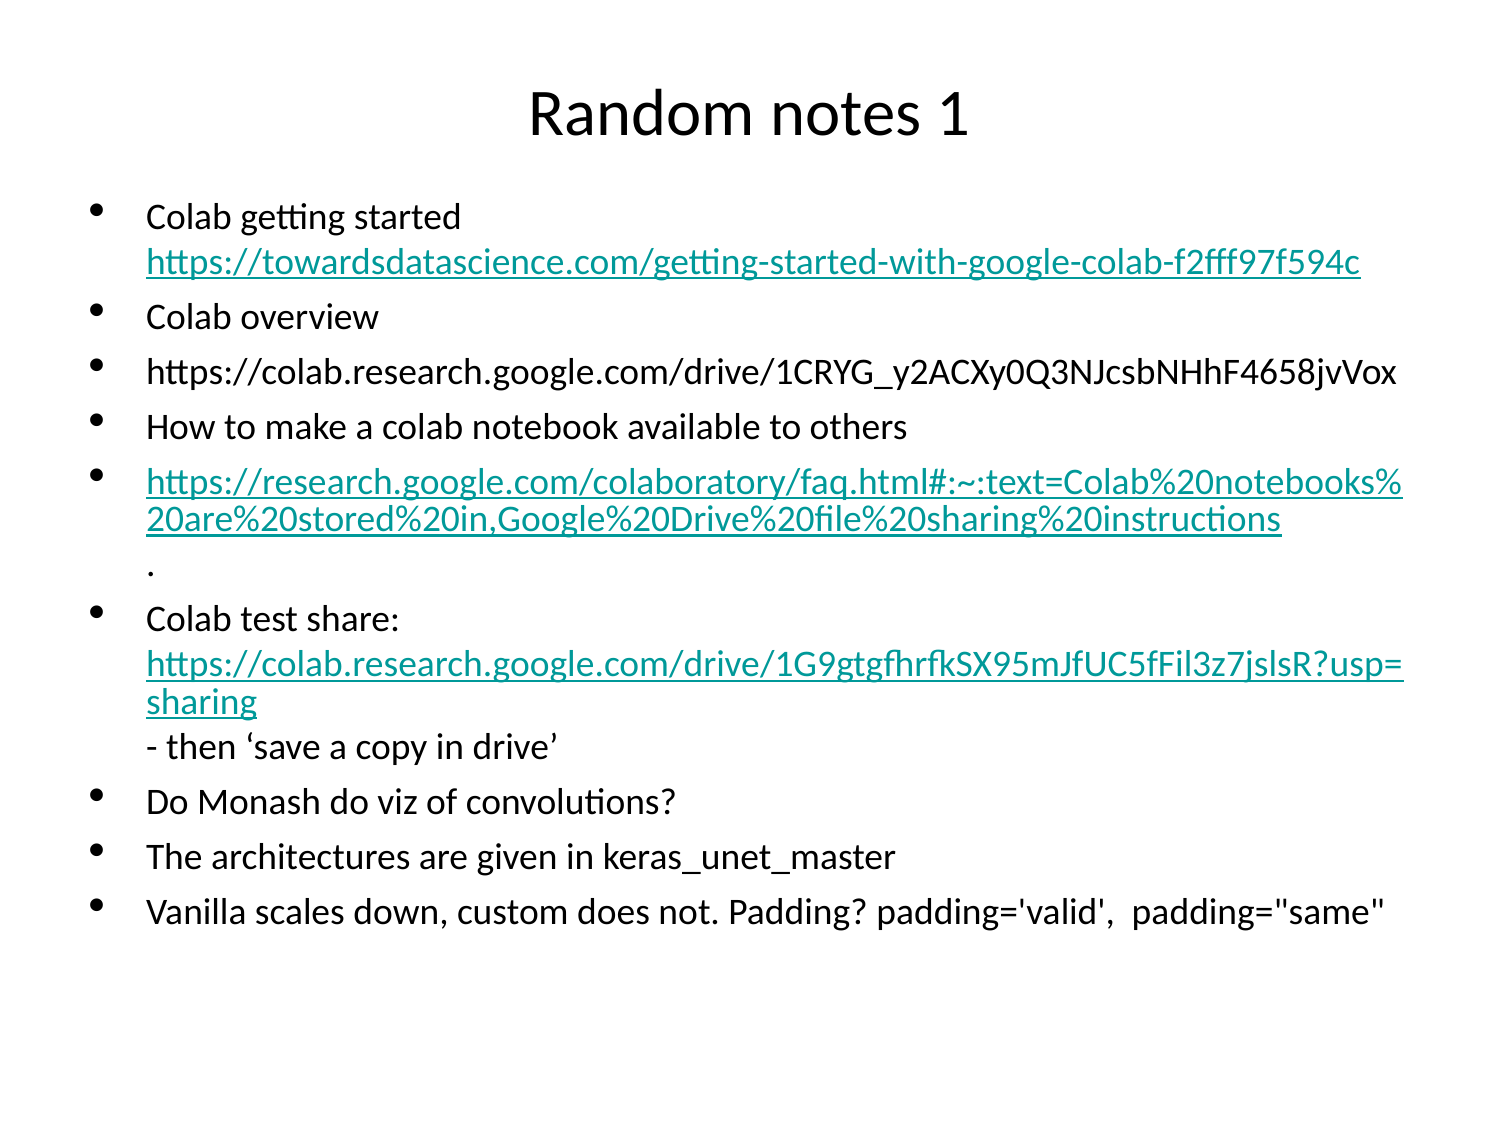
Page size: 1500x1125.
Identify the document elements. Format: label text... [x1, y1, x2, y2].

text_box Colab getting started https://towardsdatascience.com/getting-started-with-google-colab-f2fff97f594c Colab overview https://colab.research.google.com/drive/1CRYG_y2ACXy0Q3NJcsbNHhF4658jvVox How to make a colab notebook available to others https://research.google.com/colaboratory/faq.html#:~:text=Colab%20notebooks%20are%20stored%20in,Google%20Drive%20file%20sharing%20instructions. Colab test share: https://colab.research.google.com/drive/1G9gtgfhrfkSX95mJfUC5fFil3z7jslsR?usp=sharing- then ‘save a copy in drive’ Do Monash do viz of convolutions? The architectures are given in keras_unet_master Vanilla scales down, custom does not. Padding? padding='valid', padding="same" [75, 184, 1425, 1005]
text_box Random notes 1 [75, 45, 1425, 172]
